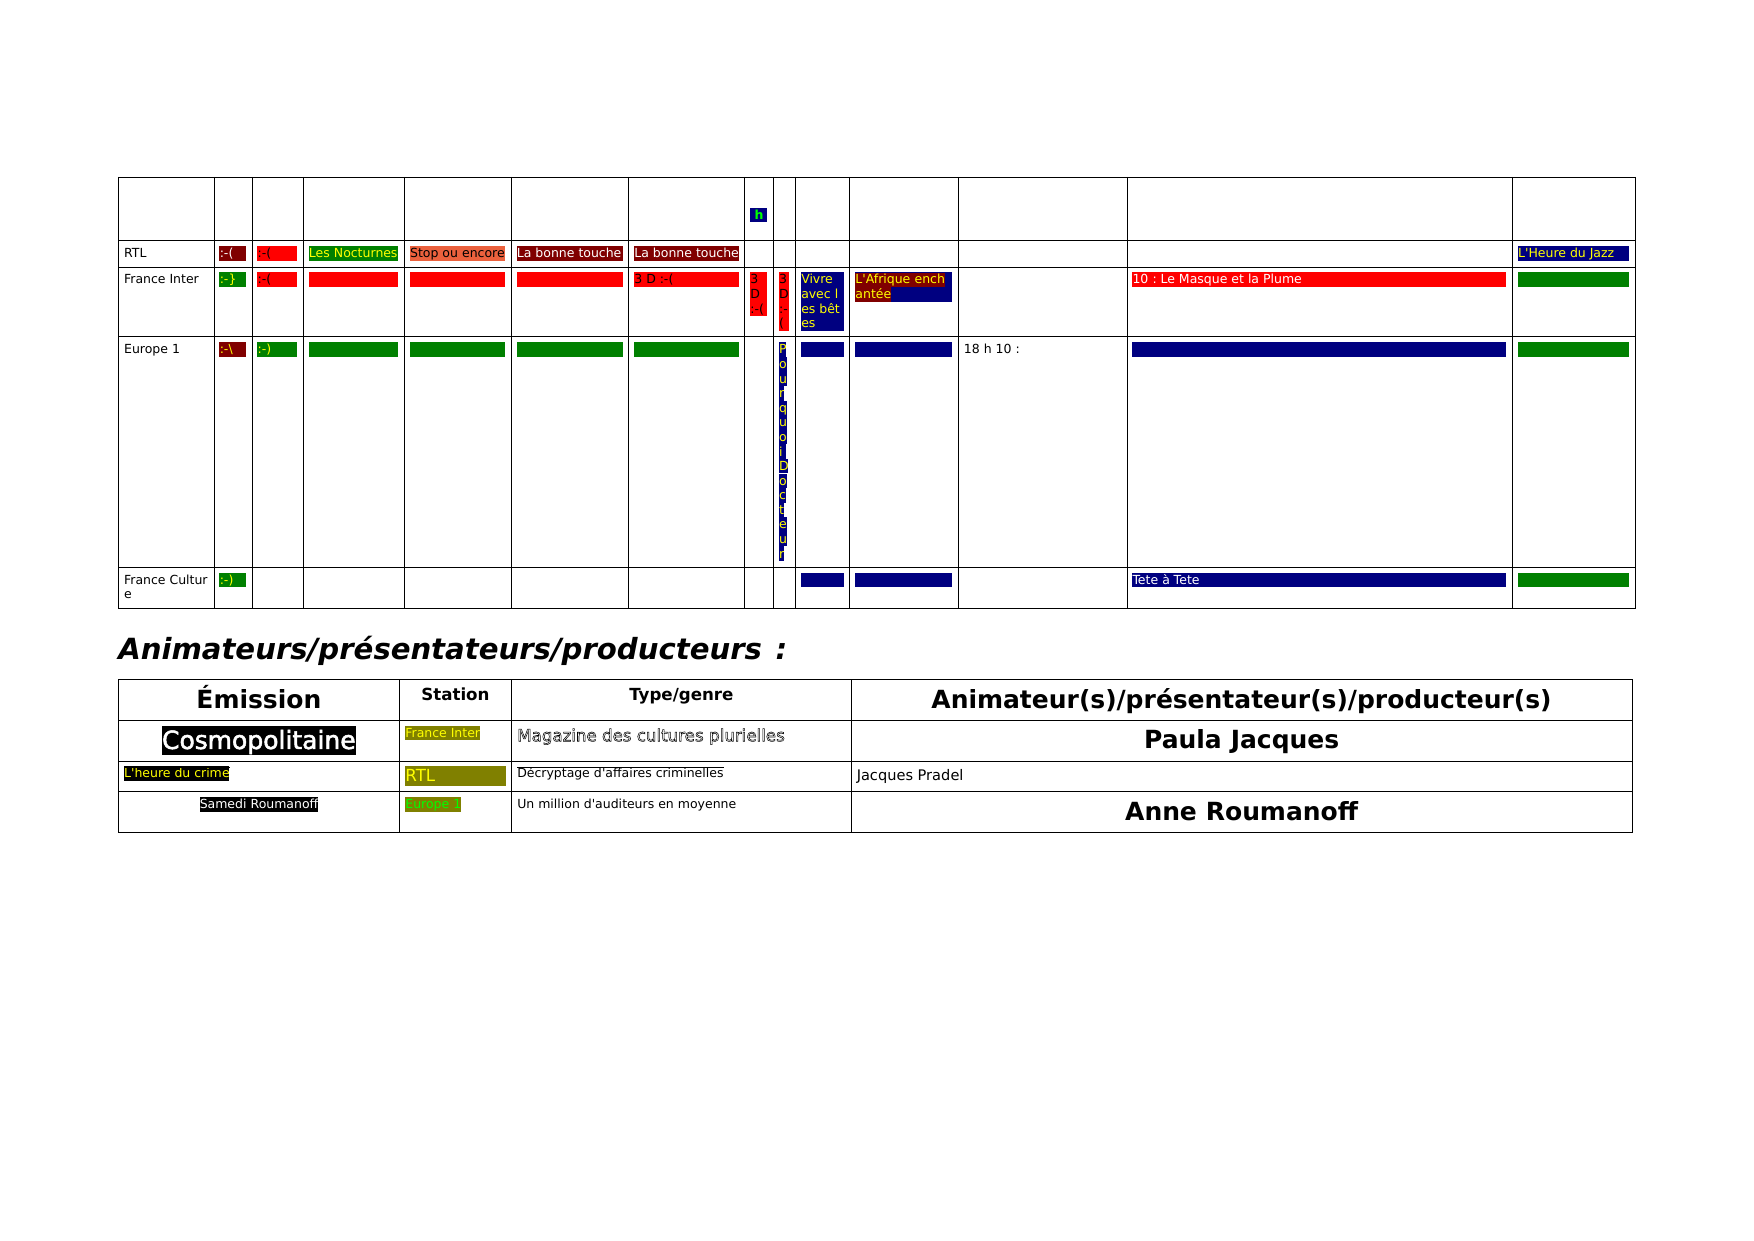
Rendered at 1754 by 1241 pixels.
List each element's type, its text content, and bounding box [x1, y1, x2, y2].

subtitle Animateurs/présentateurs/producteurs : [118, 633, 1636, 667]
table_cell Tete à Tete [1128, 568, 1512, 607]
table_cell 3 D :-( [745, 268, 773, 336]
table_cell Jacques Pradel [852, 762, 1632, 791]
table_header Type/genre [512, 680, 851, 720]
table_cell France Culture [119, 568, 214, 607]
table_cell :-( [215, 241, 252, 267]
table_cell [774, 241, 795, 267]
table_cell L'heure du crime [119, 762, 399, 791]
table_header Émission [119, 680, 399, 720]
table_cell L'Heure du Jazz [1513, 241, 1635, 267]
table_cell La bonne touche [512, 241, 628, 267]
table_cell 18 h 10 : [959, 337, 1127, 567]
table_header Station [400, 680, 511, 720]
table_header [253, 178, 303, 240]
table_cell [850, 241, 958, 267]
table_cell [304, 268, 404, 336]
table_cell RTL [400, 762, 511, 791]
table_header h [745, 178, 773, 240]
table_cell [304, 337, 404, 567]
table_cell [1128, 337, 1512, 567]
table_cell :-( [253, 268, 303, 336]
table_cell Europe 1 [400, 792, 511, 832]
table_cell [405, 268, 511, 336]
table_cell [405, 337, 511, 567]
table_cell L'Afrique enchantée [850, 268, 958, 336]
table_header [405, 178, 511, 240]
table_cell [512, 268, 628, 336]
table_cell [959, 241, 1127, 267]
table_header [215, 178, 252, 240]
table_cell [745, 241, 773, 267]
table_cell Vivre avec les bêtes [796, 268, 849, 336]
table_header [304, 178, 404, 240]
table_cell [959, 268, 1127, 336]
table_cell Stop ou encore [405, 241, 511, 267]
table_cell Un million d'auditeurs en moyenne [512, 792, 851, 832]
table_cell Paula Jacques [852, 721, 1632, 761]
table_cell [512, 337, 628, 567]
table_cell Samedi Roumanoff [119, 792, 399, 832]
table_cell Les Nocturnes [304, 241, 404, 267]
table_cell La bonne touche [629, 241, 744, 267]
table_cell Magazine des cultures plurielles [512, 721, 851, 761]
table_cell :-} [215, 268, 252, 336]
table_cell [796, 241, 849, 267]
table_cell [850, 337, 958, 567]
table_cell [774, 568, 795, 607]
table_cell Cosmopolitaine [119, 721, 399, 761]
table_cell [1513, 337, 1635, 567]
table_header [1513, 178, 1635, 240]
table_cell [850, 568, 958, 607]
table_cell France Inter [119, 268, 214, 336]
table_cell [796, 568, 849, 607]
table_cell 3 D :-( [774, 268, 795, 336]
table_header [850, 178, 958, 240]
table_cell RTL [119, 241, 214, 267]
table_cell [796, 337, 849, 567]
table_cell [629, 337, 744, 567]
table_cell [1513, 268, 1635, 336]
table_cell [1513, 568, 1635, 607]
table_cell [253, 568, 303, 607]
table_cell Europe 1 [119, 337, 214, 567]
table_cell 10 : Le Masque et la Plume [1128, 268, 1512, 336]
table_cell Pourquoi Docteur [774, 337, 795, 567]
table_header [629, 178, 744, 240]
table_cell 3 D :-( [629, 268, 744, 336]
table_header [119, 178, 214, 240]
table_header [512, 178, 628, 240]
table_cell [745, 337, 773, 567]
table_cell [745, 568, 773, 607]
table_cell :-) [253, 337, 303, 567]
table_header [959, 178, 1127, 240]
table_cell [304, 568, 404, 607]
table_header [1128, 178, 1512, 240]
table_cell France Inter [400, 721, 511, 761]
table_cell [405, 568, 511, 607]
table_cell Anne Roumanoff [852, 792, 1632, 832]
table_cell [629, 568, 744, 607]
table_header [774, 178, 795, 240]
table_header [796, 178, 849, 240]
table_cell :-\ [215, 337, 252, 567]
table_cell Décryptage d'affaires criminelles [512, 762, 851, 791]
table_cell [959, 568, 1127, 607]
table_cell :-) [215, 568, 252, 607]
table_cell [1128, 241, 1512, 267]
table_cell [512, 568, 628, 607]
table_cell :-( [253, 241, 303, 267]
table_header Animateur(s)/présentateur(s)/producteur(s) [852, 680, 1632, 720]
